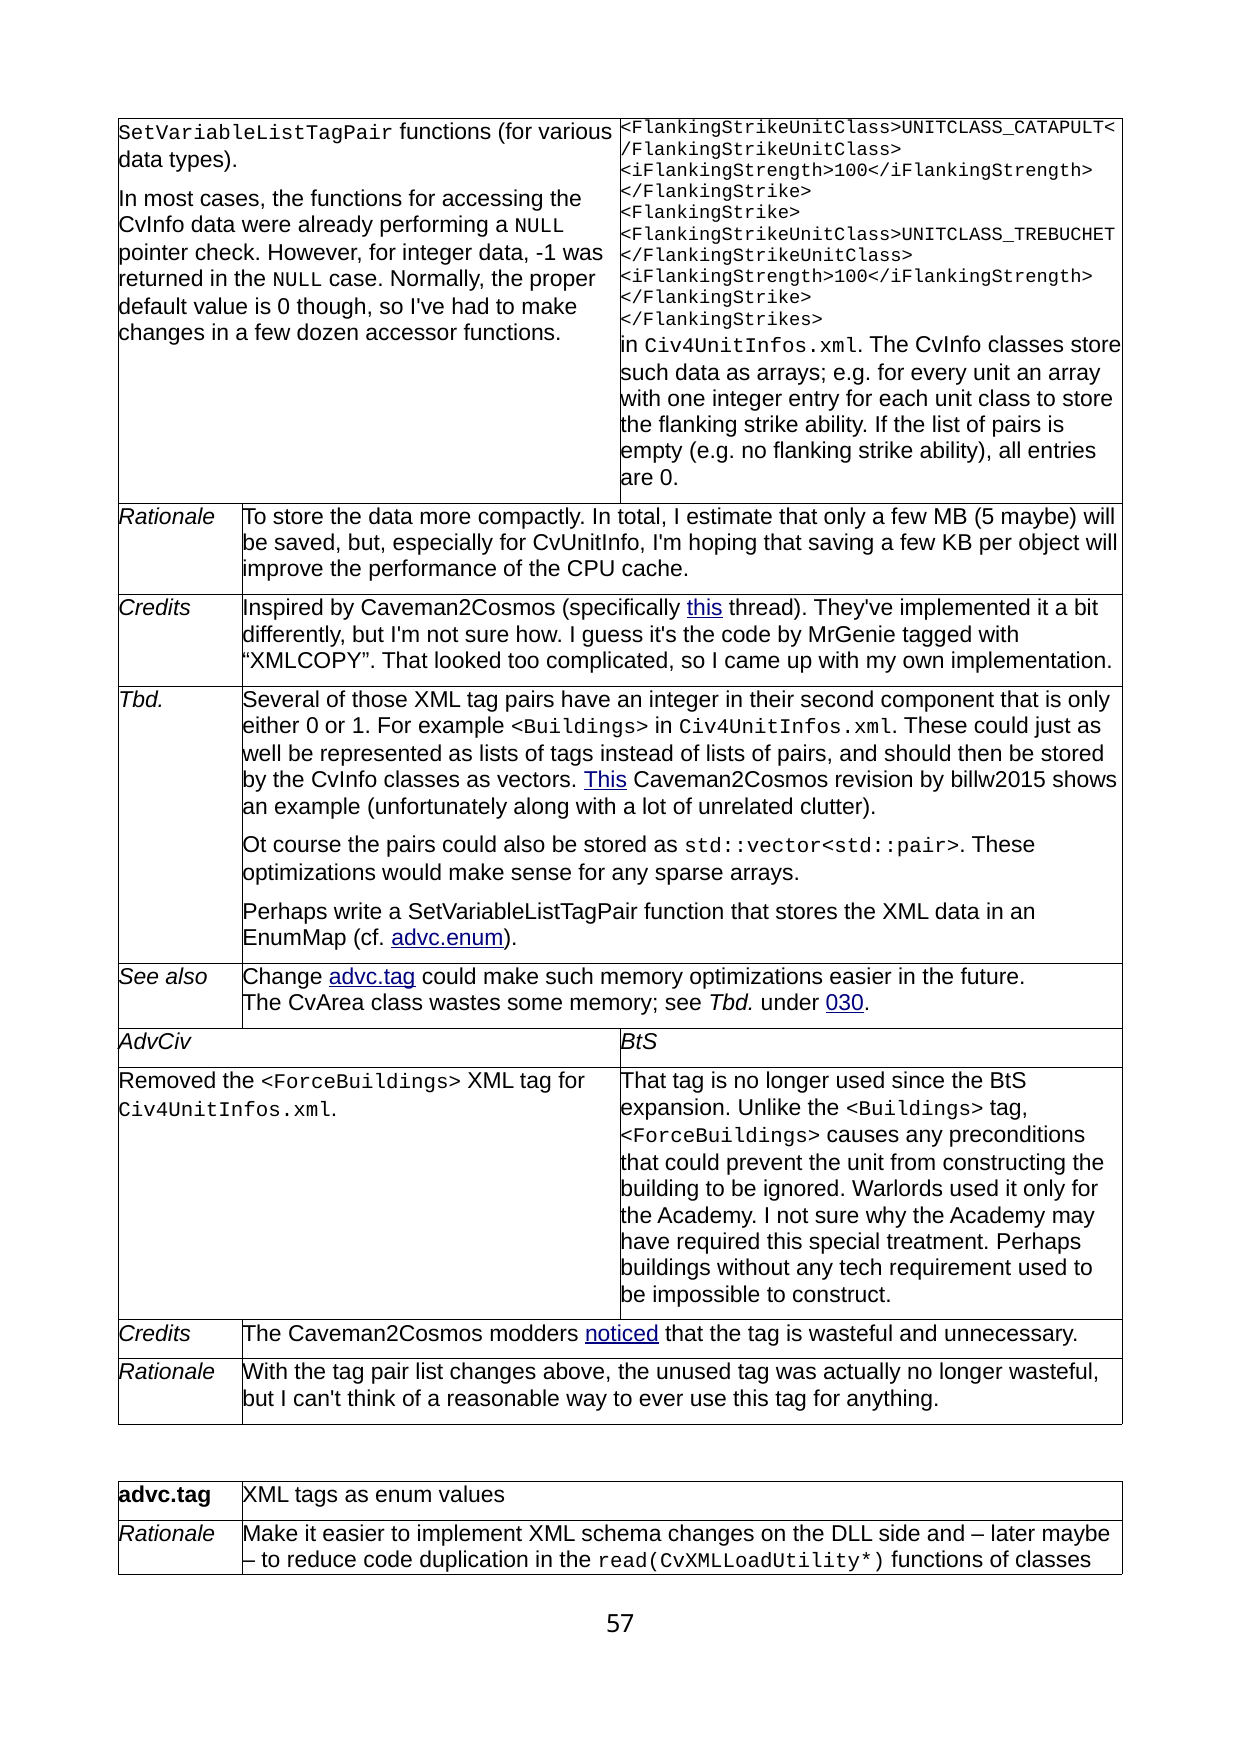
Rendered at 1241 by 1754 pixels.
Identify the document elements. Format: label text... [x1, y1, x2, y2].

table_cell See also [119, 964, 242, 1028]
table_cell The Caveman2Cosmos modders noticed that the tag is wasteful and unnecessary. [243, 1320, 1122, 1358]
table_cell Inspired by Caveman2Cosmos (specifically this thread). They've implemented it a bit differently, but I'm not sure how. I guess it's the code by MrGenie tagged with “XMLCOPY”. That looked too complicated, so I came up with my own implementation. [243, 595, 1122, 686]
table_cell AdvCiv [119, 1029, 620, 1067]
table_cell Several of those XML tag pairs have an integer in their second component that is only either 0 or 1. For example <Buildings> in Civ4UnitInfos.xml. These could just as well be represented as lists of tags instead of lists of pairs, and should then be stored by the CvInfo classes as vectors. This Caveman2Cosmos revision by billw2015 shows an example (unfortunately along with a lot of unrelated clutter). Ot course the pairs could also be stored as std::vector<std::pair>. These optimizations would make sense for any sparse arrays. Perhaps write a SetVariableListTagPair function that stores the XML data in an EnumMap (cf. advc.enum). [243, 687, 1122, 963]
table_cell Change advc.tag could make such memory optimizations easier in the future. The CvArea class wastes some memory; see Tbd. under 030. [243, 964, 1122, 1028]
table_cell Credits [119, 595, 242, 686]
table_cell <FlankingStrikeUnitClass>UNITCLASS_CATAPULT</FlankingStrikeUnitClass> <iFlankingStrength>100</iFlankingStrength> </FlankingStrike> <FlankingStrike> <FlankingStrikeUnitClass>UNITCLASS_TREBUCHET</FlankingStrikeUnitClass> <iFlankingStrength>100</iFlankingStrength> </FlankingStrike> </FlankingStrikes> in Civ4UnitInfos.xml. The CvInfo classes store such data as arrays; e.g. for every unit an array with one integer entry for each unit class to store the flanking strike ability. If the list of pairs is empty (e.g. no flanking strike ability), all entries are 0. [621, 119, 1122, 503]
table_cell Rationale [119, 1359, 242, 1423]
table_cell Tbd. [119, 687, 242, 963]
table_cell Make it easier to implement XML schema changes on the DLL side and – later maybe – to reduce code duplication in the read(CvXMLLoadUtility*) functions of classes [243, 1521, 1122, 1574]
table_header XML tags as enum values [243, 1482, 1122, 1520]
table_cell Credits [119, 1320, 242, 1358]
table_header advc.tag [119, 1482, 242, 1520]
table_cell To store the data more compactly. In total, I estimate that only a few MB (5 maybe) will be saved, but, especially for CvUnitInfo, I'm hoping that saving a few KB per object will improve the performance of the CPU cache. [243, 504, 1122, 594]
table_cell That tag is no longer used since the BtS expansion. Unlike the <Buildings> tag, <ForceBuildings> causes any preconditions that could prevent the unit from constructing the building to be ignored. Warlords used it only for the Academy. I not sure why the Academy may have required this special treatment. Perhaps buildings without any tech requirement used to be impossible to construct. [621, 1068, 1122, 1319]
table_cell SetVariableListTagPair functions (for various data types). In most cases, the functions for accessing the CvInfo data were already performing a NULL pointer check. However, for integer data, -1 was returned in the NULL case. Normally, the proper default value is 0 though, so I've had to make changes in a few dozen accessor functions. [119, 119, 620, 503]
table_cell With the tag pair list changes above, the unused tag was actually no longer wasteful, but I can't think of a reasonable way to ever use this tag for anything. [243, 1359, 1122, 1423]
table_cell Rationale [119, 1521, 242, 1574]
table_cell Removed the <ForceBuildings> XML tag for Civ4UnitInfos.xml. [119, 1068, 620, 1319]
table_cell Rationale [119, 504, 242, 594]
table_cell BtS [621, 1029, 1122, 1067]
